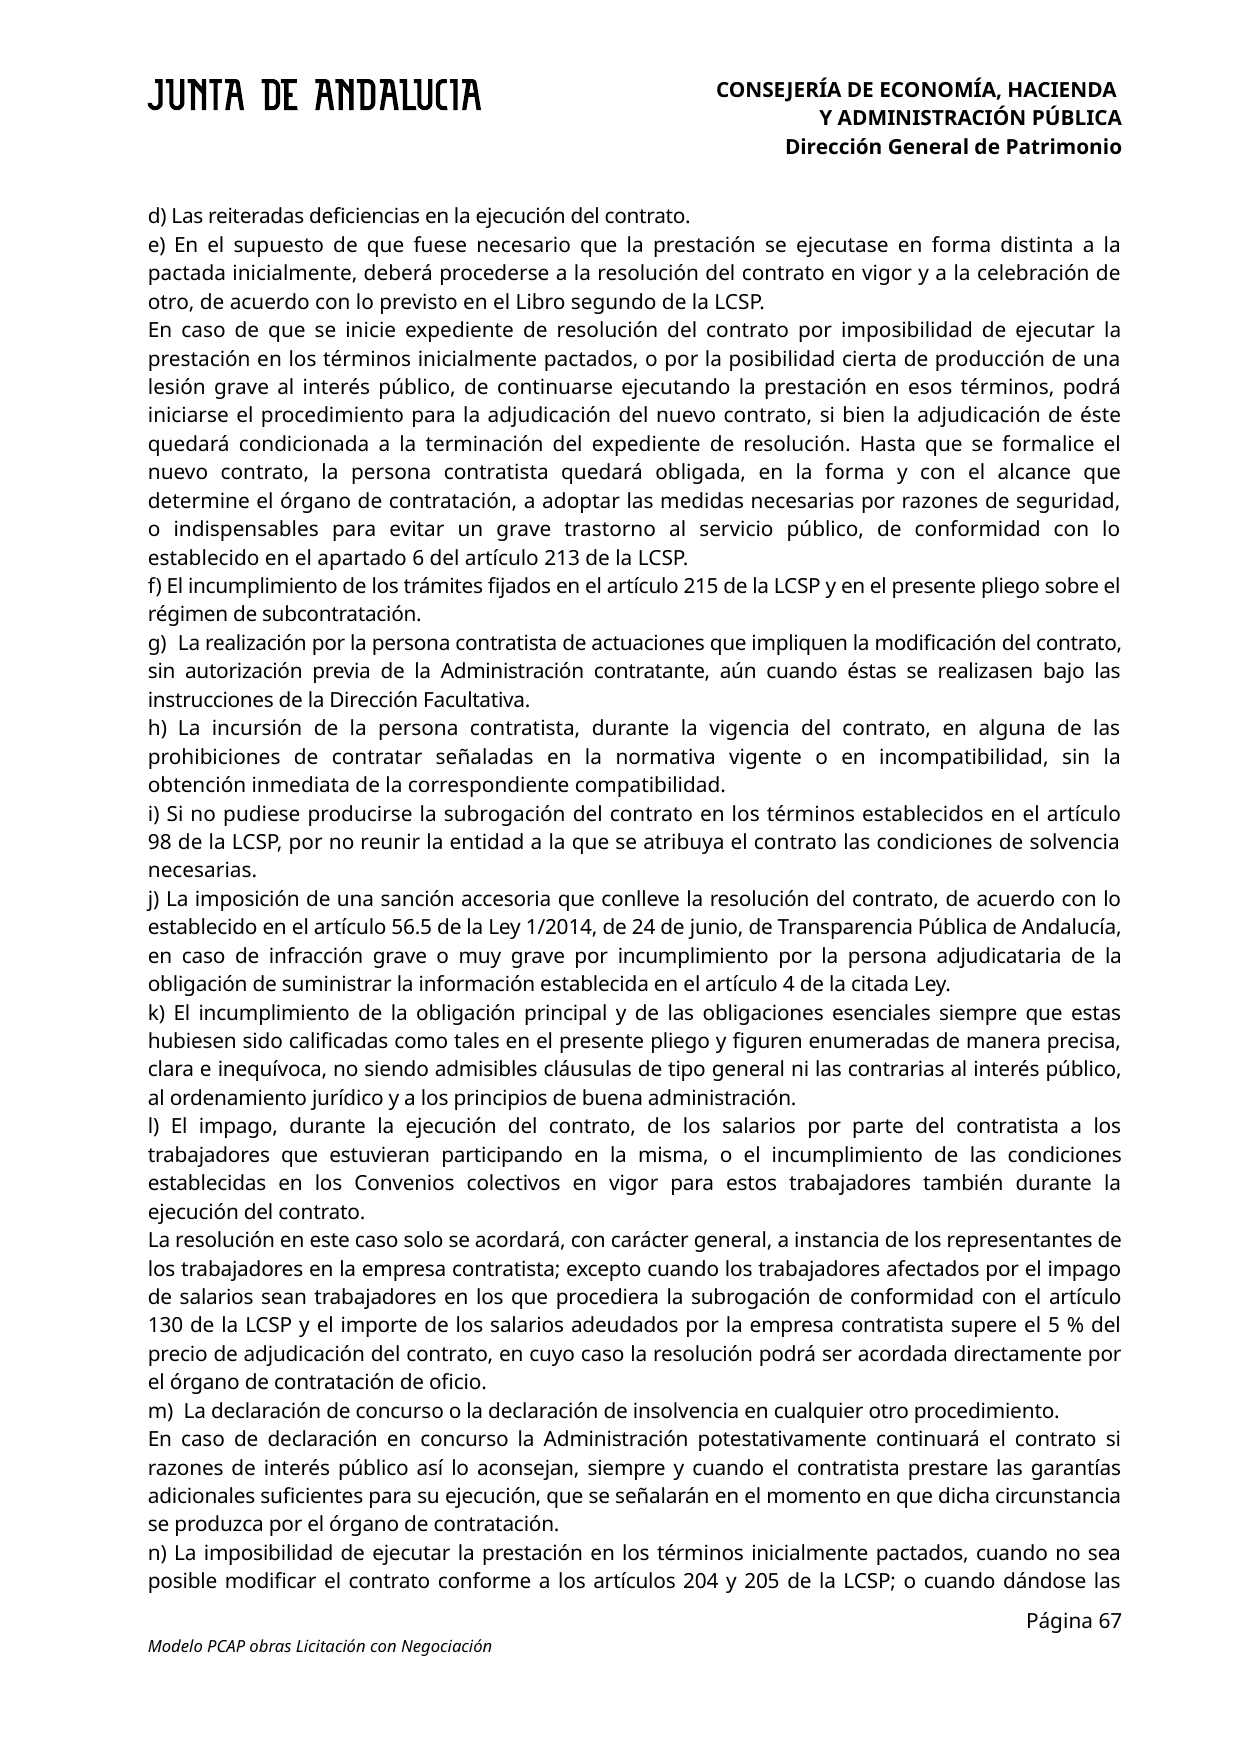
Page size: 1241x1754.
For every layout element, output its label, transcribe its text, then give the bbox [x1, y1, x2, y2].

text j) La imposición de una sanción accesoria que conlleve la resolución del contrato, de acuerdo con lo establecido en el artículo 56.5 de la Ley 1/2014, de 24 de junio, de Transparencia Pública de Andalucía, en caso de infracción grave o muy grave por incumplimiento por la persona adjudicataria de la obligación de suministrar la información establecida en el artículo 4 de la citada Ley. [148, 884, 1122, 998]
list La incursión de la persona contratista, durante la vigencia del contrato, en alguna de las prohibiciones de contratar señaladas en la normativa vigente o en incompatibilidad, sin la obtención inmediata de la correspondiente compatibilidad. [148, 713, 1122, 799]
text La resolución en este caso solo se acordará, con carácter general, a instancia de los representantes de los trabajadores en la empresa contratista; excepto cuando los trabajadores afectados por el impago de salarios sean trabajadores en los que procediera la subrogación de conformidad con el artículo 130 de la LCSP y el importe de los salarios adeudados por la empresa contratista supere el 5 % del precio de adjudicación del contrato, en cuyo caso la resolución podrá ser acordada directamente por el órgano de contratación de oficio. [110, 1225, 1122, 1396]
text l) El impago, durante la ejecución del contrato, de los salarios por parte del contratista a los trabajadores que estuvieran participando en la misma, o el incumplimiento de las condiciones establecidas en los Convenios colectivos en vigor para estos trabajadores también durante la ejecución del contrato. [148, 1111, 1122, 1225]
text f) El incumplimiento de los trámites fijados en el artículo 215 de la LCSP y en el presente pliego sobre el régimen de subcontratación. [148, 571, 1122, 628]
text m) La declaración de concurso o la declaración de insolvencia en cualquier otro procedimiento. [148, 1396, 1122, 1424]
list i) Si no pudiese producirse la subrogación del contrato en los términos establecidos en el artículo 98 de la LCSP, por no reunir la entidad a la que se atribuya el contrato las condiciones de solvencia necesarias. [148, 799, 1122, 884]
text En caso de que se inicie expediente de resolución del contrato por imposibilidad de ejecutar la prestación en los términos inicialmente pactados, o por la posibilidad cierta de producción de una lesión grave al interés público, de continuarse ejecutando la prestación en esos términos, podrá iniciarse el procedimiento para la adjudicación del nuevo contrato, si bien la adjudicación de éste quedará condicionada a la terminación del expediente de resolución. Hasta que se formalice el nuevo contrato, la persona contratista quedará obligada, en la forma y con el alcance que determine el órgano de contratación, a adoptar las medidas necesarias por razones de seguridad, o indispensables para evitar un grave trastorno al servicio público, de conformidad con lo establecido en el apartado 6 del artículo 213 de la LCSP. [148, 315, 1122, 571]
text k) El incumplimiento de la obligación principal y de las obligaciones esenciales siempre que estas hubiesen sido calificadas como tales en el presente pliego y figuren enumeradas de manera precisa, clara e inequívoca, no siendo admisibles cláusulas de tipo general ni las contrarias al interés público, al ordenamiento jurídico y a los principios de buena administración. [148, 998, 1122, 1111]
text d) Las reiteradas deficiencias en la ejecución del contrato. [148, 201, 1122, 230]
list La realización por la persona contratista de actuaciones que impliquen la modificación del contrato, sin autorización previa de la Administración contratante, aún cuando éstas se realizasen bajo las instrucciones de la Dirección Facultativa. [148, 628, 1122, 713]
text En caso de declaración en concurso la Administración potestativamente continuará el contrato si razones de interés público así lo aconsejan, siempre y cuando el contratista prestare las garantías adicionales suficientes para su ejecución, que se señalarán en el momento en que dicha circunstancia se produzca por el órgano de contratación. [110, 1424, 1122, 1538]
text e) En el supuesto de que fuese necesario que la prestación se ejecutase en forma distinta a la pactada inicialmente, deberá procederse a la resolución del contrato en vigor y a la celebración de otro, de acuerdo con lo previsto en el Libro segundo de la LCSP. [148, 230, 1122, 315]
text n) La imposibilidad de ejecutar la prestación en los términos inicialmente pactados, cuando no sea posible modificar el contrato conforme a los artículos 204 y 205 de la LCSP; o cuando dándose las [148, 1538, 1122, 1595]
